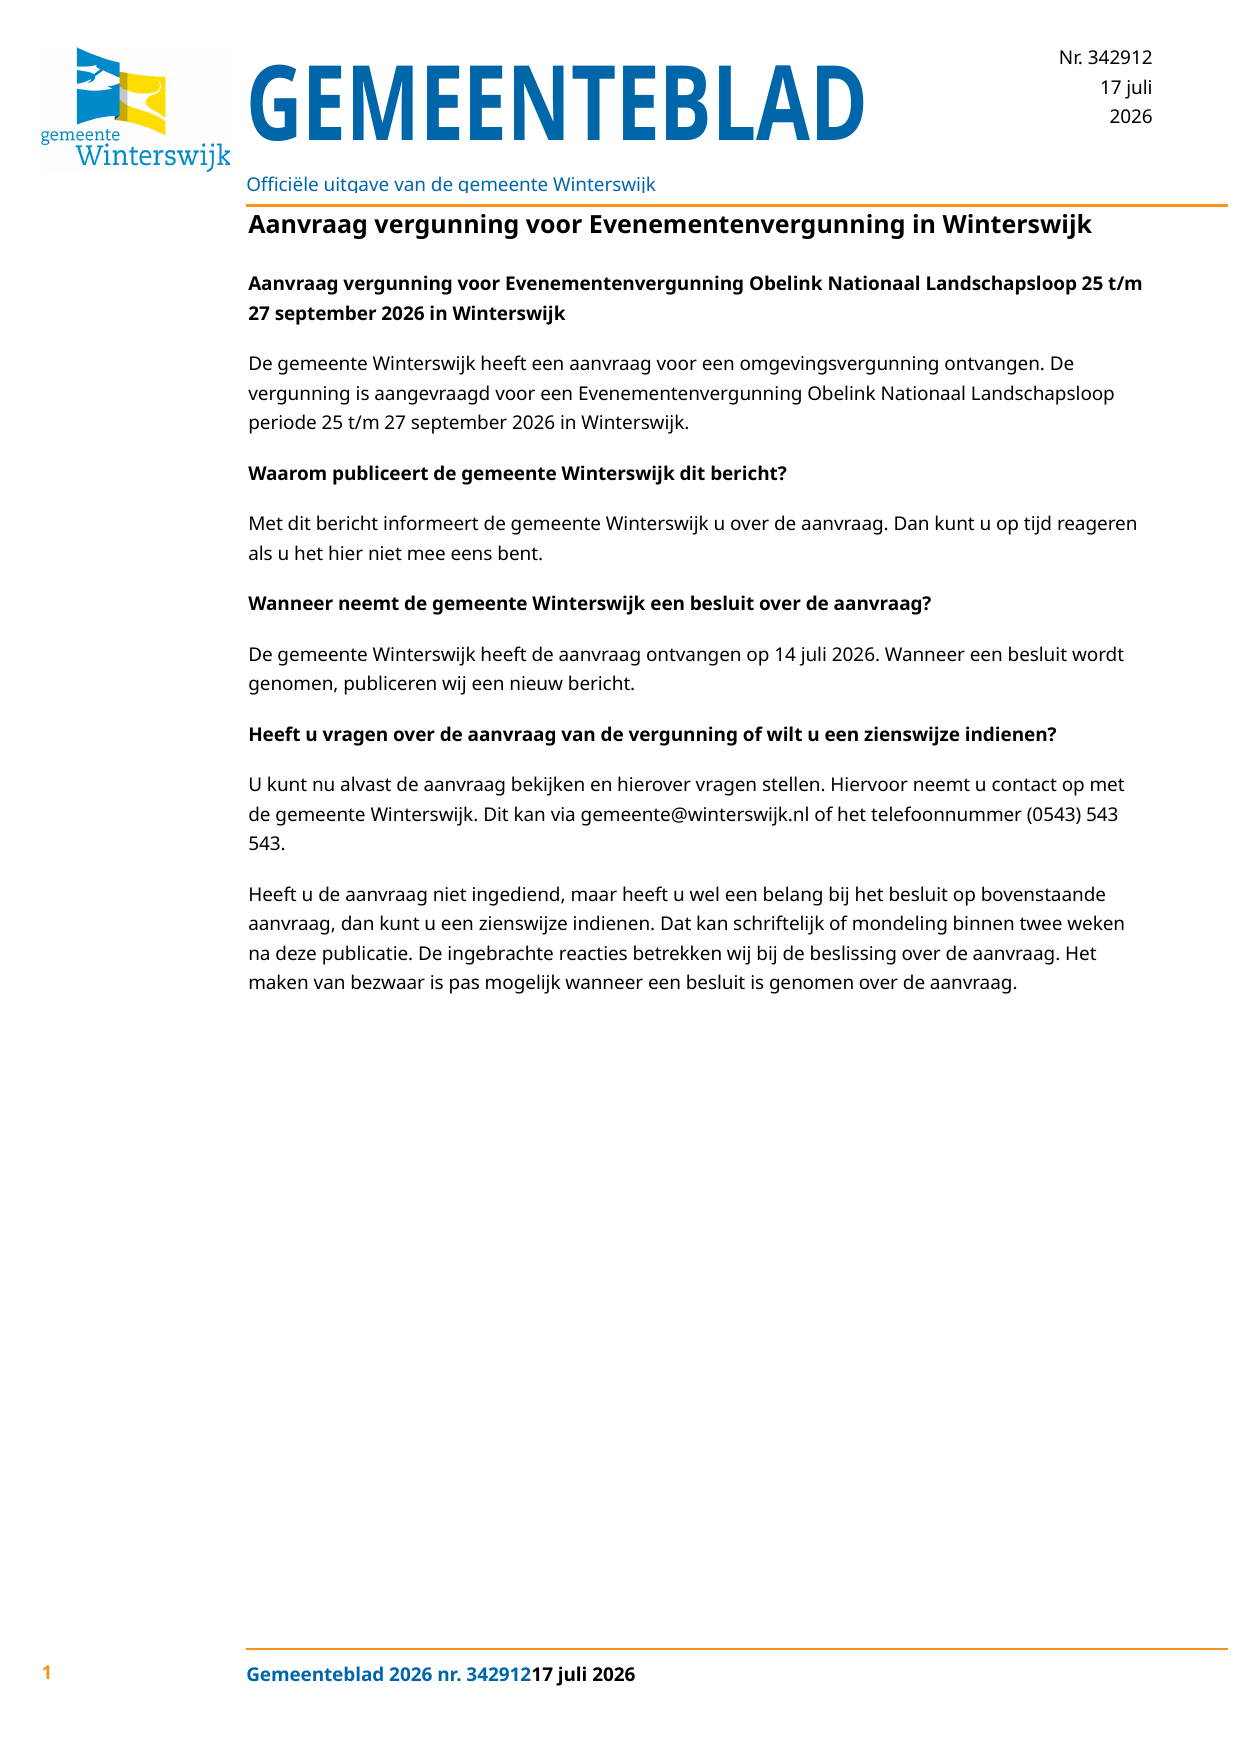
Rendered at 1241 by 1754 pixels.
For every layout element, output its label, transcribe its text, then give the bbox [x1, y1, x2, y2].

text De gemeente Winterswijk heeft de aanvraag ontvangen op 14 juli 2026. Wanneer een besluit wordt genomen, publiceren wij een nieuw bericht. [248, 641, 1152, 696]
text De gemeente Winterswijk heeft een aanvraag voor een omgevingsvergunning ontvangen. De vergunning is aangevraagd voor een Evenementenvergunning Obelink Nationaal Landschapsloop periode 25 t/m 27 september 2026 in Winterswijk. [248, 350, 1152, 435]
text Heeft u de aanvraag niet ingediend, maar heeft u wel een belang bij het besluit op bovenstaande aanvraag, dan kunt u een zienswijze indienen. Dat kan schriftelijk of mondeling binnen twee weken na deze publicatie. De ingebrachte reacties betrekken wij bij de beslissing over de aanvraag. Het maken van bezwaar is pas mogelijk wanneer een besluit is genomen over de aanvraag. [248, 881, 1152, 995]
text U kunt nu alvast de aanvraag bekijken en hierover vragen stellen. Hiervoor neemt u contact op met de gemeente Winterswijk. Dit kan via gemeente@winterswijk.nl of het telefoonnummer (0543) 543 543. [248, 771, 1152, 856]
text Aanvraag vergunning voor Evenementenvergunning Obelink Nationaal Landschapsloop 25 t/m 27 september 2026 in Winterswijk [248, 270, 1152, 326]
text Wanneer neemt de gemeente Winterswijk een besluit over de aanvraag? [248, 590, 1152, 616]
picture [41, 47, 231, 172]
text Met dit bericht informeert de gemeente Winterswijk u over de aanvraag. Dan kunt u op tijd reageren als u het hier niet mee eens bent. [248, 510, 1152, 566]
text Heeft u vragen over de aanvraag van de vergunning of wilt u een zienswijze indienen? [248, 721, 1152, 746]
picture [225, 153, 231, 162]
text Waarom publiceert de gemeente Winterswijk dit bericht? [248, 460, 1152, 486]
text Aanvraag vergunning voor Evenementenvergunning in Winterswijk [248, 207, 1152, 241]
